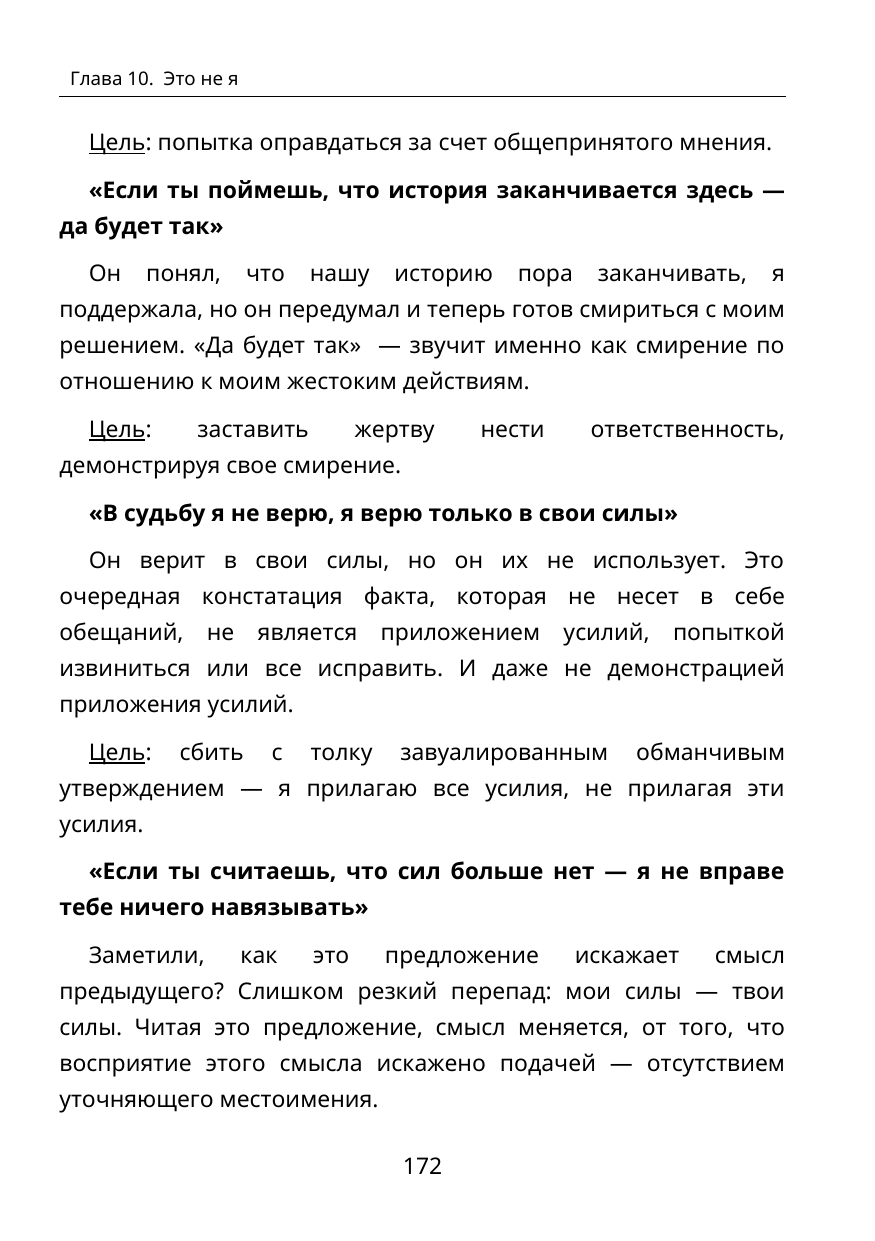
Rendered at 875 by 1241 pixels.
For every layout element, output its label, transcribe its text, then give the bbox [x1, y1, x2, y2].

text «В судьбу я не верю, я верю только в свои силы» [59, 497, 786, 528]
text Он верит в свои силы, но он их не использует. Это очередная констатация факта, которая не несет в себе обещаний, не является приложением усилий, попыткой извиниться или все исправить. И даже не демонстрацией приложения усилий. [59, 544, 786, 719]
text «Если ты поймешь, что история заканчивается здесь — да будет так» [59, 174, 786, 241]
text Заметили, как это предложение искажает смысл предыдущего? Слишком резкий перепад: мои силы — твои силы. Читая это предложение, смысл меняется, от того, что восприятие этого смысла искажено подачей — отсутствием уточняющего местоимения. [59, 939, 786, 1114]
text «Если ты считаешь, что сил больше нет — я не вправе тебе ничего навязывать» [59, 855, 786, 922]
text Он понял, что нашу историю пора заканчивать, я поддержала, но он передумал и теперь готов смириться с моим решением. «Да будет так» — звучит именно как смирение по отношению к моим жестоким действиям. [59, 257, 786, 396]
text Цель: попытка оправдаться за счет общепринятого мнения. [59, 126, 786, 157]
text Цель: заставить жертву нести ответственность, демонстрируя свое смирение. [59, 413, 786, 480]
text Цель: сбить с толку завуалированным обманчивым утверждением — я прилагаю все усилия, не прилагая эти усилия. [59, 736, 786, 839]
